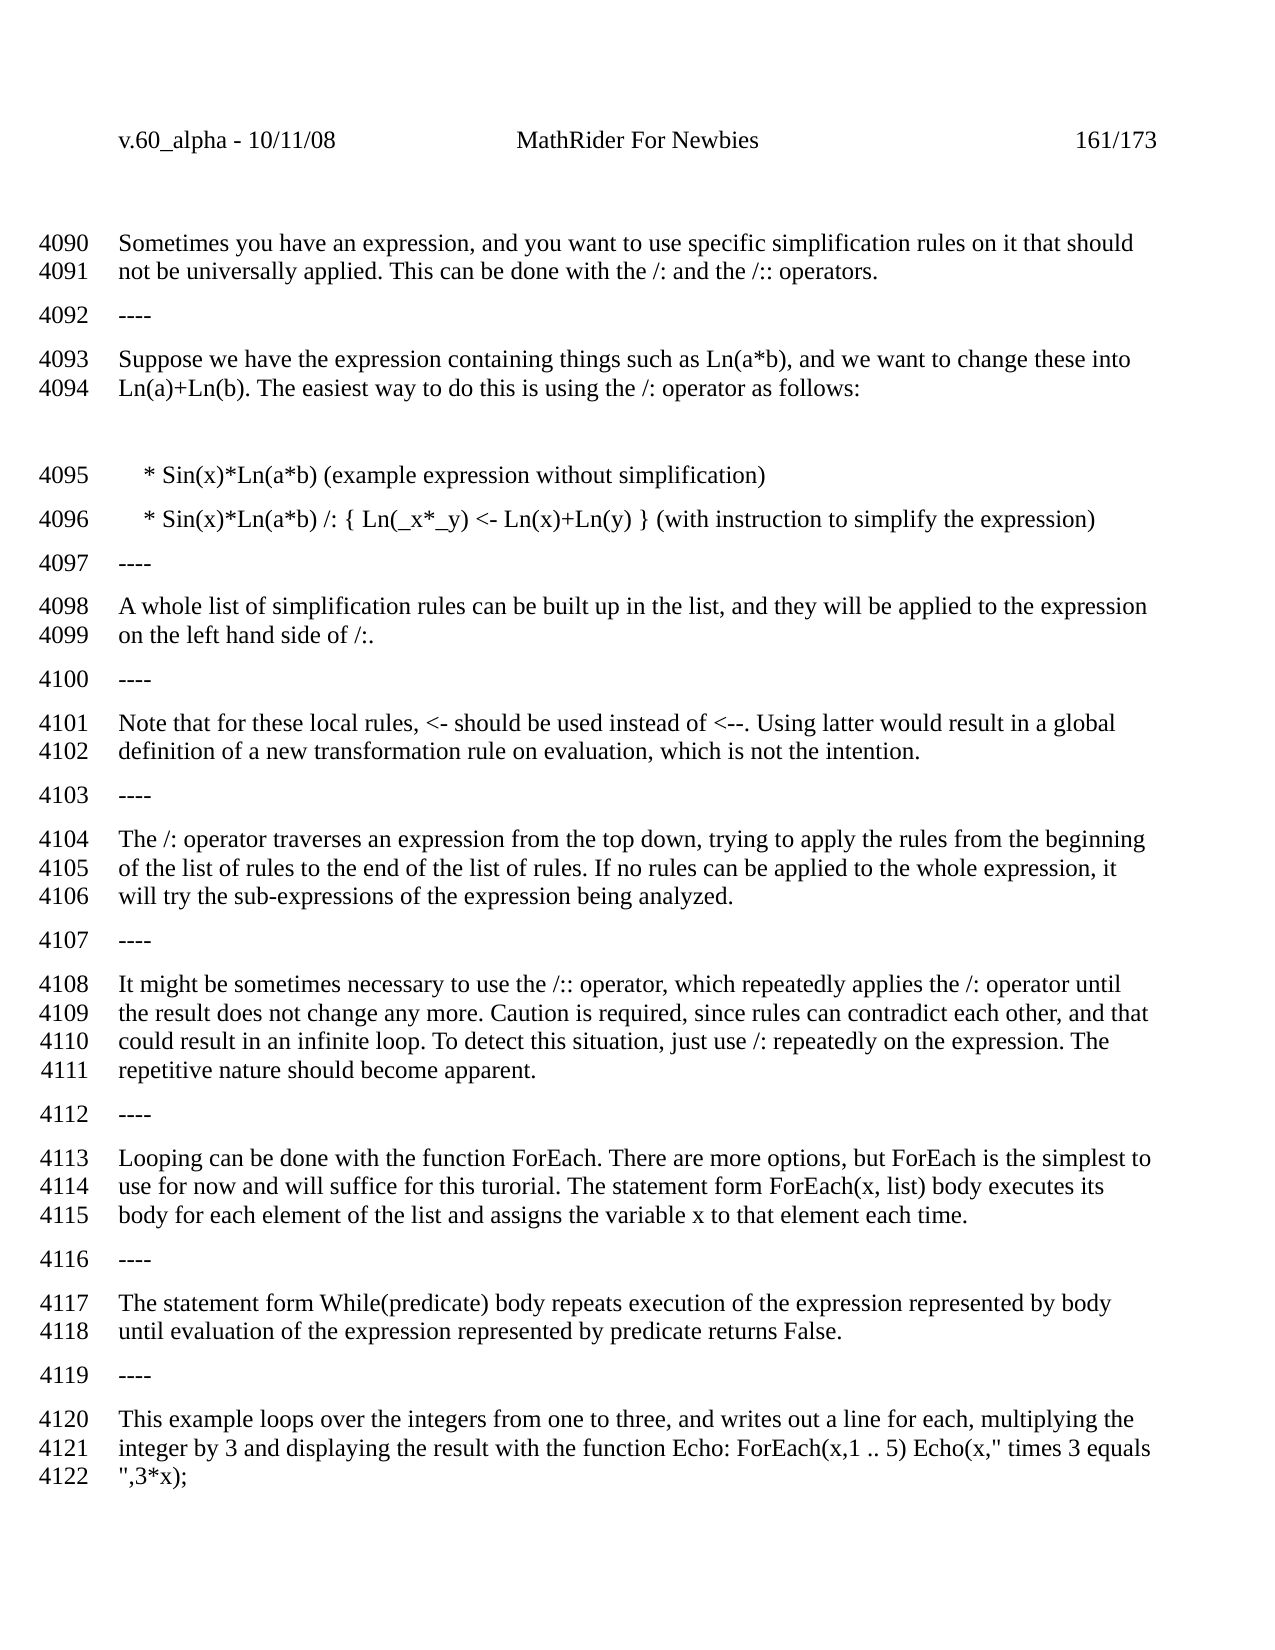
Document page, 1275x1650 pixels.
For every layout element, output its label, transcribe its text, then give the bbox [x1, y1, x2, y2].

text A whole list of simplification rules can be built up in the list, and they will be applied to the expression on the left hand side of /:. [118, 591, 1157, 649]
text The /: operator traverses an expression from the top down, trying to apply the rules from the beginning of the list of rules to the end of the list of rules. If no rules can be applied to the whole expression, it will try the sub-expressions of the expression being analyzed. [118, 824, 1157, 910]
text ---- [118, 1244, 1157, 1273]
text * Sin(x)*Ln(a*b) /: { Ln(_x*_y) <- Ln(x)+Ln(y) } (with instruction to simplify the expression) [118, 504, 1157, 533]
text ---- [118, 548, 1157, 576]
text * Sin(x)*Ln(a*b) (example expression without simplification) [118, 460, 1157, 489]
text ---- [118, 664, 1157, 693]
text ---- [118, 1099, 1157, 1128]
text Looping can be done with the function ForEach. There are more options, but ForEach is the simplest to use for now and will suffice for this turorial. The statement form ForEach(x, list) body executes its body for each element of the list and assigns the variable x to that element each time. [118, 1143, 1157, 1229]
text The statement form While(predicate) body repeats execution of the expression represented by body until evaluation of the expression represented by predicate returns False. [118, 1288, 1157, 1345]
text ---- [118, 780, 1157, 809]
text Suppose we have the expression containing things such as Ln(a*b), and we want to change these into Ln(a)+Ln(b). The easiest way to do this is using the /: operator as follows: [118, 344, 1157, 401]
text It might be sometimes necessary to use the /:: operator, which repeatedly applies the /: operator until the result does not change any more. Caution is required, since rules can contradict each other, and that could result in an infinite loop. To detect this situation, just use /: repeatedly on the expression. The repetitive nature should become apparent. [118, 969, 1157, 1084]
text ---- [118, 925, 1157, 954]
text ---- [118, 1360, 1157, 1389]
text Note that for these local rules, <- should be used instead of <--. Using latter would result in a global definition of a new transformation rule on evaluation, which is not the intention. [118, 708, 1157, 765]
text ---- [118, 300, 1157, 329]
text Sometimes you have an expression, and you want to use specific simplification rules on it that should not be universally applied. This can be done with the /: and the /:: operators. [118, 228, 1157, 285]
text This example loops over the integers from one to three, and writes out a line for each, multiplying the integer by 3 and displaying the result with the function Echo: ForEach(x,1 .. 5) Echo(x," times 3 equals ",3*x); [118, 1404, 1157, 1490]
